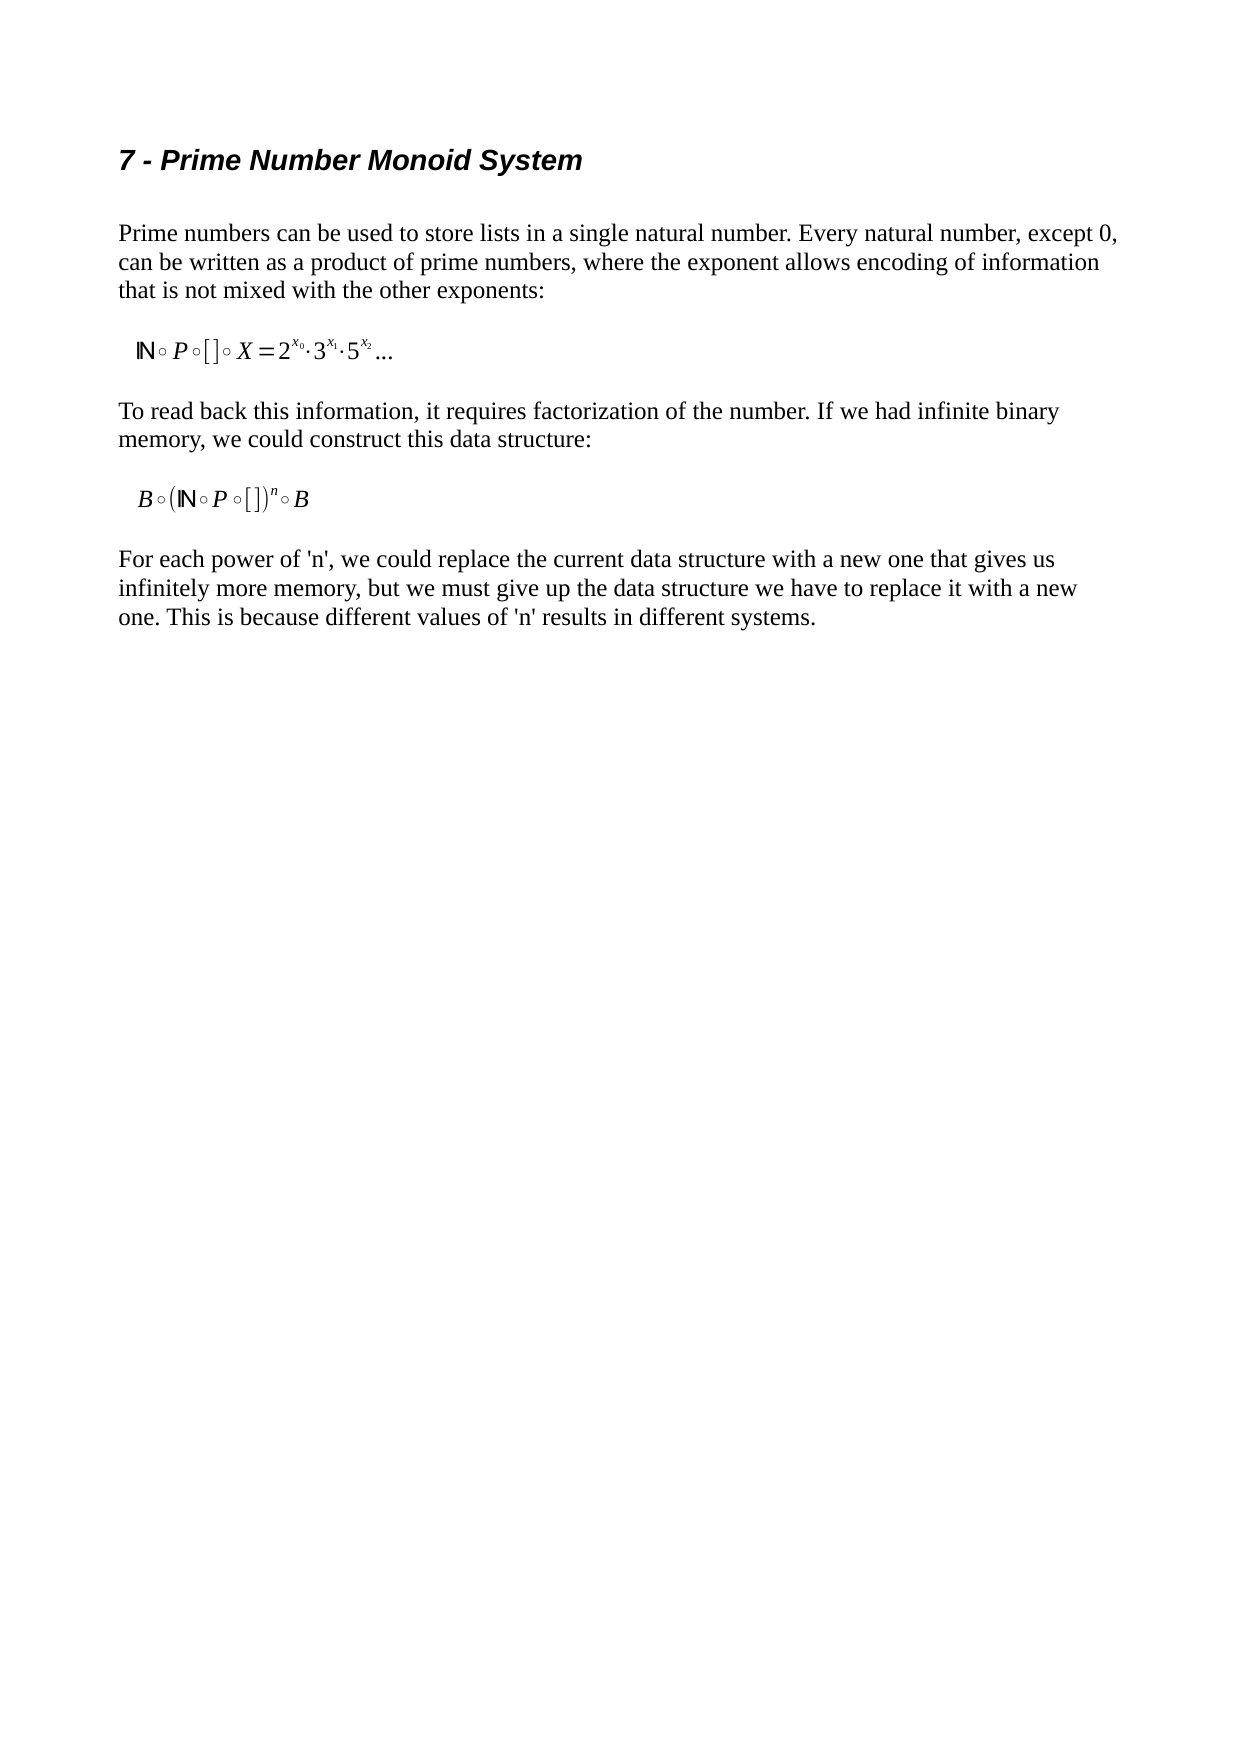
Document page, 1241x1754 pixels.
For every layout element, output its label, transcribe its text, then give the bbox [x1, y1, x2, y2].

text Prime numbers can be used to store lists in a single natural number. Every natural number, except 0, can be written as a product of prime numbers, where the exponent allows encoding of information that is not mixed with the other exponents: [118, 218, 1122, 304]
text For each power of 'n', we could replace the current data structure with a new one that gives us infinitely more memory, but we must give up the data structure we have to replace it with a new one. This is because different values of 'n' results in different systems. [118, 544, 1122, 631]
subtitle 7 - Prime Number Monoid System [118, 143, 1122, 177]
text To read back this information, it requires factorization of the number. If we had infinite binary memory, we could construct this data structure: [118, 396, 1122, 453]
